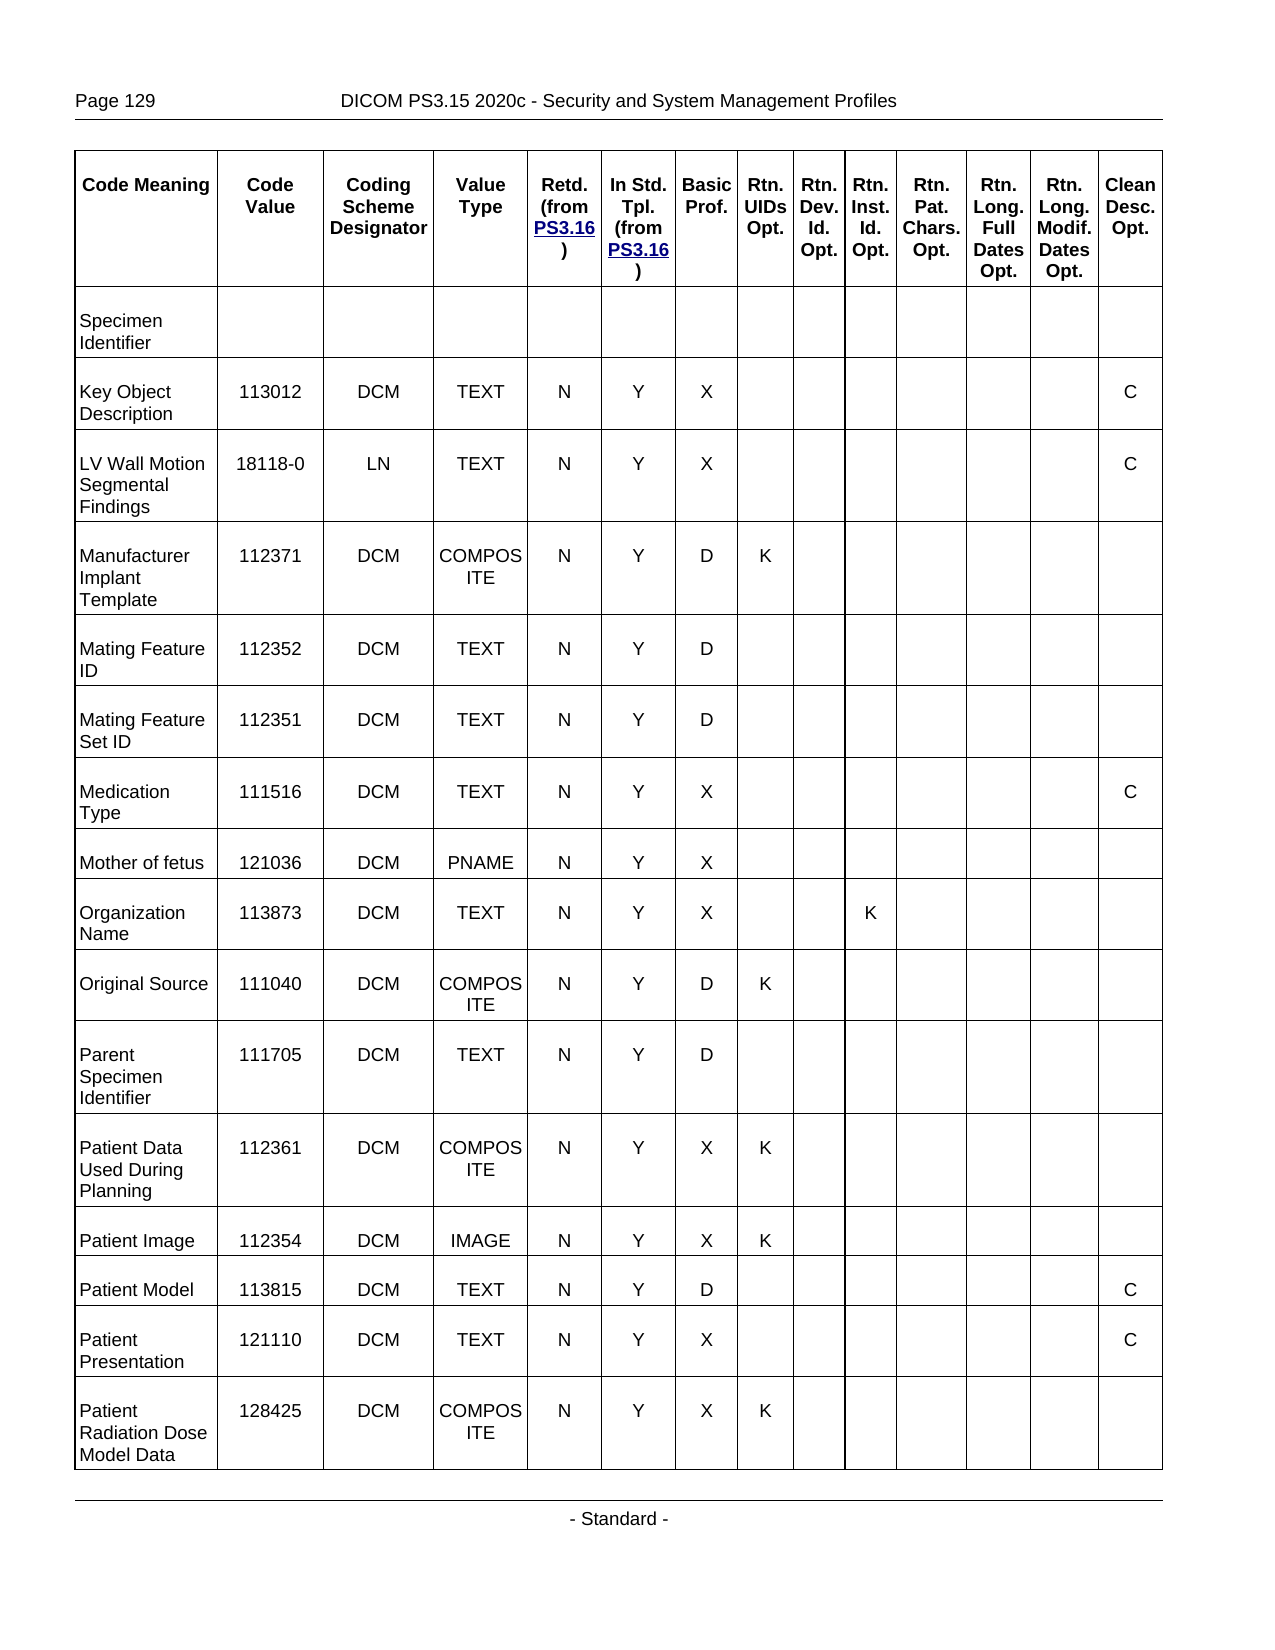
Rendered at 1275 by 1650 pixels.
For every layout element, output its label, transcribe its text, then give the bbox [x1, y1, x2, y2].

table_cell [1031, 758, 1098, 828]
table_cell Parent Specimen Identifier [76, 1021, 217, 1113]
table_cell TEXT [434, 879, 527, 949]
table_cell 112371 [218, 522, 323, 614]
table_cell Y [602, 950, 675, 1020]
table_cell [1099, 879, 1162, 949]
table_cell DCM [324, 1256, 433, 1305]
table_cell [897, 1256, 966, 1305]
table_cell [738, 1306, 793, 1376]
table_cell 111516 [218, 758, 323, 828]
table_cell [897, 1114, 966, 1206]
table_cell Patient Data Used During Planning [76, 1114, 217, 1206]
table_cell K [738, 1207, 793, 1255]
table_cell [967, 1306, 1030, 1376]
table_cell N [528, 358, 601, 428]
table_cell [897, 430, 966, 521]
table_cell N [528, 1021, 601, 1113]
table_cell [1031, 1306, 1098, 1376]
table_cell Y [602, 1114, 675, 1206]
table_cell 128425 [218, 1377, 323, 1469]
table_cell TEXT [434, 1256, 527, 1305]
table_cell Mother of fetus [76, 829, 217, 877]
table_cell [794, 1256, 844, 1305]
table_cell [1099, 522, 1162, 614]
table_cell K [846, 879, 896, 949]
table_cell X [676, 1207, 737, 1255]
table_cell DCM [324, 615, 433, 685]
table_cell [794, 1306, 844, 1376]
table_cell N [528, 1114, 601, 1206]
table_cell Patient Model [76, 1256, 217, 1305]
table_cell [1099, 829, 1162, 877]
table_cell [846, 1021, 896, 1113]
table_cell Y [602, 1256, 675, 1305]
table_cell DCM [324, 950, 433, 1020]
table_cell N [528, 522, 601, 614]
table_cell D [676, 615, 737, 685]
table_cell D [676, 1256, 737, 1305]
table_cell COMPOSITE [434, 522, 527, 614]
table_cell [846, 950, 896, 1020]
table_cell D [676, 1021, 737, 1113]
table_cell COMPOSITE [434, 950, 527, 1020]
table_cell [967, 1256, 1030, 1305]
table_cell K [738, 1114, 793, 1206]
table_cell IMAGE [434, 1207, 527, 1255]
table_cell [1031, 686, 1098, 757]
table_header Retd. (from PS3.16) [528, 151, 601, 286]
table_cell [846, 758, 896, 828]
table_cell [738, 1021, 793, 1113]
table_cell [738, 430, 793, 521]
table_cell TEXT [434, 686, 527, 757]
table_cell [846, 1306, 896, 1376]
table_cell C [1099, 358, 1162, 428]
table_cell [1031, 522, 1098, 614]
table_cell [967, 686, 1030, 757]
table_cell D [676, 950, 737, 1020]
table_cell N [528, 758, 601, 828]
table_cell [967, 758, 1030, 828]
table_cell [846, 522, 896, 614]
table_cell X [676, 1306, 737, 1376]
table_cell [676, 287, 737, 357]
table_cell TEXT [434, 758, 527, 828]
table_cell D [676, 522, 737, 614]
table_cell DCM [324, 1021, 433, 1113]
table_header Rtn. Long. Full Dates Opt. [967, 151, 1030, 286]
table_header Rtn. UIDs Opt. [738, 151, 793, 286]
table_cell [897, 1021, 966, 1113]
table_header Basic Prof. [676, 151, 737, 286]
table_cell Y [602, 1377, 675, 1469]
table_cell N [528, 1256, 601, 1305]
table_cell [794, 950, 844, 1020]
table_cell N [528, 879, 601, 949]
table_cell [1099, 950, 1162, 1020]
table_cell Y [602, 1207, 675, 1255]
table_cell [967, 1114, 1030, 1206]
table_cell 113873 [218, 879, 323, 949]
table_cell [602, 287, 675, 357]
table_cell Y [602, 615, 675, 685]
table_cell Y [602, 1306, 675, 1376]
table_cell D [676, 686, 737, 757]
table_cell [897, 615, 966, 685]
table_cell LN [324, 430, 433, 521]
table_cell [794, 829, 844, 877]
table_cell 121036 [218, 829, 323, 877]
table_cell [967, 1021, 1030, 1113]
table_cell N [528, 615, 601, 685]
table_cell [794, 686, 844, 757]
table_cell [794, 1207, 844, 1255]
table_cell [1031, 287, 1098, 357]
table_cell [967, 950, 1030, 1020]
table_cell DCM [324, 358, 433, 428]
table_cell [794, 1114, 844, 1206]
table_cell Organization Name [76, 879, 217, 949]
table_cell [967, 287, 1030, 357]
table_cell 18118-0 [218, 430, 323, 521]
table_cell [846, 686, 896, 757]
table_cell [1099, 686, 1162, 757]
table_cell [738, 615, 793, 685]
table_cell [1099, 1021, 1162, 1113]
table_header Rtn. Pat. Chars. Opt. [897, 151, 966, 286]
table_cell [794, 358, 844, 428]
table_cell [846, 430, 896, 521]
table_cell Y [602, 522, 675, 614]
table_cell [967, 522, 1030, 614]
table_cell COMPOSITE [434, 1114, 527, 1206]
table_cell 111040 [218, 950, 323, 1020]
table_cell [434, 287, 527, 357]
table_cell [794, 287, 844, 357]
table_cell [897, 829, 966, 877]
table_cell COMPOSITE [434, 1377, 527, 1469]
table_cell Patient Radiation Dose Model Data [76, 1377, 217, 1469]
table_cell C [1099, 1256, 1162, 1305]
table_cell Y [602, 758, 675, 828]
table_cell Y [602, 358, 675, 428]
table_cell 112351 [218, 686, 323, 757]
table_cell [794, 879, 844, 949]
table_cell C [1099, 430, 1162, 521]
table_cell [1031, 950, 1098, 1020]
table_cell Y [602, 686, 675, 757]
table_cell DCM [324, 758, 433, 828]
table_cell DCM [324, 522, 433, 614]
table_cell 112354 [218, 1207, 323, 1255]
table_cell Specimen Identifier [76, 287, 217, 357]
table_cell 112361 [218, 1114, 323, 1206]
table_cell K [738, 522, 793, 614]
table_cell [1031, 430, 1098, 521]
table_cell TEXT [434, 430, 527, 521]
table_cell [967, 1207, 1030, 1255]
table_cell TEXT [434, 1306, 527, 1376]
table_cell [528, 287, 601, 357]
table_cell Y [602, 430, 675, 521]
table_cell N [528, 430, 601, 521]
table_cell [897, 879, 966, 949]
table_cell N [528, 686, 601, 757]
table_cell X [676, 758, 737, 828]
table_cell [846, 287, 896, 357]
table_cell [967, 1377, 1030, 1469]
table_cell [967, 829, 1030, 877]
table_header Clean Desc. Opt. [1099, 151, 1162, 286]
table_cell 112352 [218, 615, 323, 685]
table_cell Medication Type [76, 758, 217, 828]
table_cell [738, 287, 793, 357]
table_cell [897, 1207, 966, 1255]
table_cell DCM [324, 879, 433, 949]
table_cell 113012 [218, 358, 323, 428]
table_cell [1031, 1021, 1098, 1113]
table_cell X [676, 1377, 737, 1469]
table_cell X [676, 1114, 737, 1206]
table_cell K [738, 1377, 793, 1469]
table_cell C [1099, 758, 1162, 828]
table_cell [897, 287, 966, 357]
table_header In Std. Tpl. (from PS3.16) [602, 151, 675, 286]
table_cell 113815 [218, 1256, 323, 1305]
table_cell [324, 287, 433, 357]
table_cell 121110 [218, 1306, 323, 1376]
table_cell [738, 1256, 793, 1305]
table_cell [794, 1377, 844, 1469]
table_cell K [738, 950, 793, 1020]
table_cell [738, 758, 793, 828]
table_cell [846, 615, 896, 685]
table_cell TEXT [434, 1021, 527, 1113]
table_cell [897, 950, 966, 1020]
table_cell N [528, 829, 601, 877]
table_cell [1031, 358, 1098, 428]
table_cell [846, 358, 896, 428]
table_cell [1099, 1114, 1162, 1206]
table_cell [794, 522, 844, 614]
table_cell [846, 829, 896, 877]
table_cell Patient Presentation [76, 1306, 217, 1376]
table_cell [897, 522, 966, 614]
table_cell X [676, 430, 737, 521]
table_cell [1031, 1114, 1098, 1206]
table_cell DCM [324, 1207, 433, 1255]
table_cell [846, 1207, 896, 1255]
table_cell [897, 358, 966, 428]
table_cell [897, 686, 966, 757]
table_cell [1031, 879, 1098, 949]
table_cell [794, 430, 844, 521]
table_cell [794, 758, 844, 828]
table_cell [738, 879, 793, 949]
table_cell DCM [324, 1114, 433, 1206]
table_cell Mating Feature Set ID [76, 686, 217, 757]
table_cell Y [602, 879, 675, 949]
table_cell [1099, 615, 1162, 685]
table_cell [218, 287, 323, 357]
table_cell Manufacturer Implant Template [76, 522, 217, 614]
table_cell Key Object Description [76, 358, 217, 428]
table_header Value Type [434, 151, 527, 286]
table_header Rtn. Dev. Id. Opt. [794, 151, 844, 286]
table_cell X [676, 829, 737, 877]
table_cell DCM [324, 686, 433, 757]
table_cell X [676, 879, 737, 949]
table_cell [738, 829, 793, 877]
table_cell 111705 [218, 1021, 323, 1113]
table_cell N [528, 1207, 601, 1255]
table_cell N [528, 1306, 601, 1376]
table_cell [1031, 1256, 1098, 1305]
table_cell [967, 430, 1030, 521]
table_cell Y [602, 1021, 675, 1113]
table_cell N [528, 950, 601, 1020]
table_cell [897, 758, 966, 828]
table_header Code Value [218, 151, 323, 286]
table_cell [794, 615, 844, 685]
table_cell [738, 358, 793, 428]
table_header Coding Scheme Designator [324, 151, 433, 286]
table_cell [967, 358, 1030, 428]
table_cell [1099, 287, 1162, 357]
table_cell [1099, 1207, 1162, 1255]
table_header Rtn. Long. Modif. Dates Opt. [1031, 151, 1098, 286]
table_cell X [676, 358, 737, 428]
table_cell [897, 1306, 966, 1376]
table_cell C [1099, 1306, 1162, 1376]
table_cell N [528, 1377, 601, 1469]
table_cell TEXT [434, 358, 527, 428]
table_cell [1031, 615, 1098, 685]
table_header Code Meaning [76, 151, 217, 286]
table_cell Original Source [76, 950, 217, 1020]
table_cell LV Wall Motion Segmental Findings [76, 430, 217, 521]
table_cell [846, 1114, 896, 1206]
table_cell [1099, 1377, 1162, 1469]
table_cell [967, 615, 1030, 685]
table_cell Mating Feature ID [76, 615, 217, 685]
table_cell DCM [324, 1306, 433, 1376]
table_cell [846, 1256, 896, 1305]
table_cell [738, 686, 793, 757]
table_cell [967, 879, 1030, 949]
table_cell PNAME [434, 829, 527, 877]
table_cell [1031, 1207, 1098, 1255]
table_cell Y [602, 829, 675, 877]
table_cell [1031, 1377, 1098, 1469]
table_cell DCM [324, 1377, 433, 1469]
table_cell DCM [324, 829, 433, 877]
table_cell Patient Image [76, 1207, 217, 1255]
table_header Rtn. Inst. Id. Opt. [846, 151, 896, 286]
table_cell TEXT [434, 615, 527, 685]
table_cell [846, 1377, 896, 1469]
table_cell [1031, 829, 1098, 877]
table_cell [794, 1021, 844, 1113]
table_cell [897, 1377, 966, 1469]
